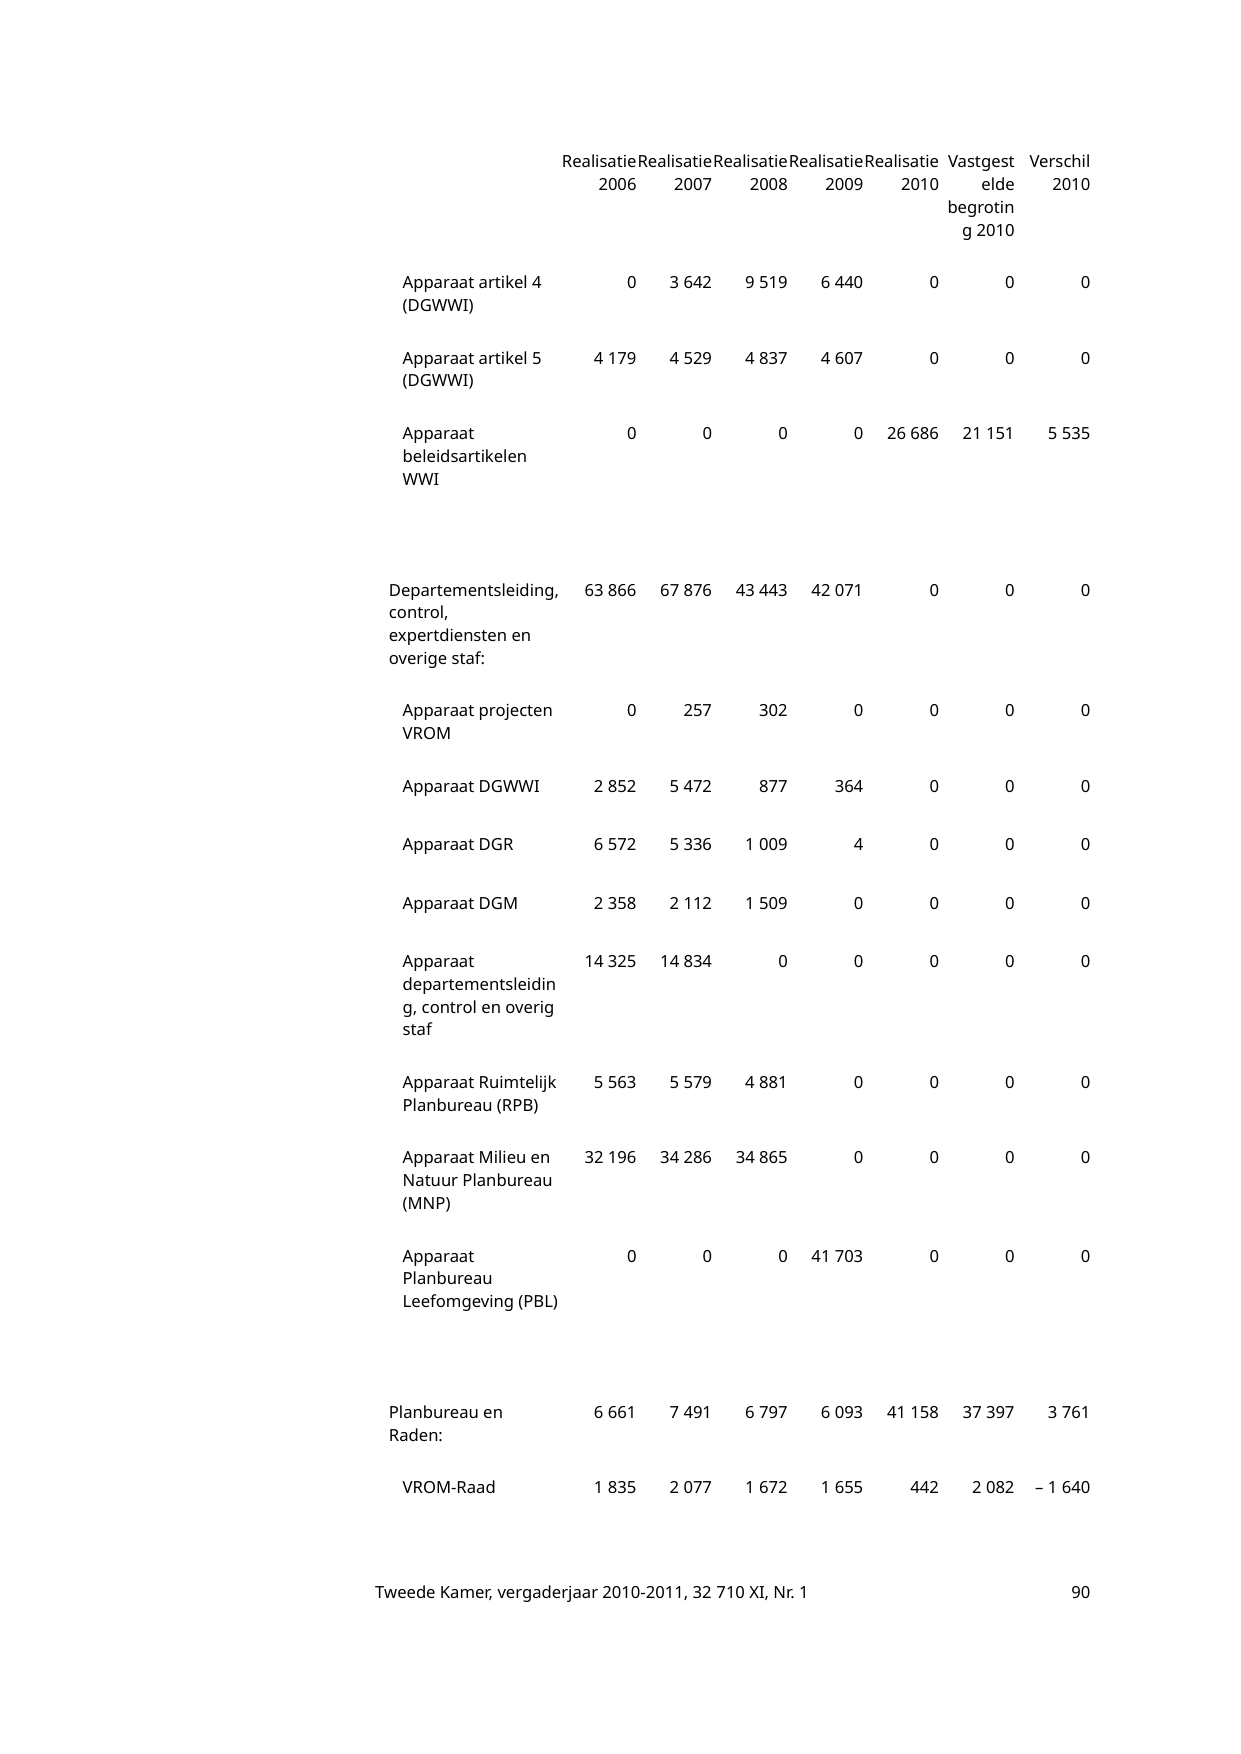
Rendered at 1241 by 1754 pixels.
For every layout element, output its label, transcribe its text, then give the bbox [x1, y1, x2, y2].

table_cell [712, 1342, 787, 1401]
table_cell 0 [863, 1146, 939, 1244]
table_cell 41 703 [788, 1244, 863, 1342]
table_cell Apparaat artikel 4 (DGWWI) [403, 271, 561, 346]
table_cell 0 [863, 699, 939, 774]
table_cell [863, 1342, 939, 1401]
table_cell 364 [788, 775, 863, 833]
table_cell 0 [863, 775, 939, 833]
table_cell [939, 520, 1014, 578]
table_cell Apparaat DGR [403, 833, 561, 891]
table_cell [375, 833, 402, 891]
table_cell [375, 775, 402, 833]
table_header Realisatie 2006 [561, 150, 636, 271]
table_cell [1014, 520, 1090, 578]
table_cell 0 [1014, 578, 1090, 699]
table_cell 0 [939, 346, 1014, 422]
table_cell 0 [561, 271, 636, 346]
table_cell [375, 1342, 561, 1401]
table_cell 0 [712, 1244, 787, 1342]
table_cell 14 325 [561, 950, 636, 1071]
table_cell [375, 422, 402, 520]
table_cell Apparaat projecten VROM [403, 699, 561, 774]
table_cell [375, 271, 402, 346]
table_cell 34 286 [636, 1146, 712, 1244]
table_cell 5 336 [636, 833, 712, 891]
table_header Realisatie 2008 [712, 150, 787, 271]
table_cell 1 672 [712, 1476, 787, 1534]
table_cell Apparaat departementsleiding, control en overig staf [403, 950, 561, 1071]
table_cell 0 [1014, 346, 1090, 422]
table_cell [939, 1342, 1014, 1401]
table_cell 21 151 [939, 422, 1014, 520]
table_cell 1 835 [561, 1476, 636, 1534]
table_cell [375, 1401, 389, 1476]
table_cell 0 [788, 699, 863, 774]
table_header Verschil 2010 [1014, 150, 1090, 271]
table_cell 0 [1014, 271, 1090, 346]
table_cell 0 [712, 422, 787, 520]
table_cell VROM-Raad [403, 1476, 561, 1534]
table_cell 0 [1014, 891, 1090, 950]
table_cell 2 852 [561, 775, 636, 833]
table_cell 0 [863, 1244, 939, 1342]
table_cell 0 [863, 346, 939, 422]
table_cell 0 [939, 1146, 1014, 1244]
table_cell 0 [561, 422, 636, 520]
table_cell 0 [561, 1244, 636, 1342]
table_cell 0 [1014, 699, 1090, 774]
table_header [375, 150, 561, 271]
table_cell 6 093 [788, 1401, 863, 1476]
table_cell 2 082 [939, 1476, 1014, 1534]
table_cell [375, 346, 402, 422]
table_header Realisatie 2007 [636, 150, 712, 271]
table_header Vastgestelde begroting 2010 [939, 150, 1014, 271]
table_cell [375, 520, 561, 578]
table_cell [375, 1476, 402, 1534]
table_cell 67 876 [636, 578, 712, 699]
table_cell 4 529 [636, 346, 712, 422]
table_cell 2 358 [561, 891, 636, 950]
table_cell 1 009 [712, 833, 787, 891]
table_cell 0 [1014, 1071, 1090, 1146]
table_cell [375, 1146, 402, 1244]
table_cell 0 [939, 833, 1014, 891]
table_cell 6 440 [788, 271, 863, 346]
table_cell 0 [939, 271, 1014, 346]
table_cell 6 661 [561, 1401, 636, 1476]
table_cell [788, 1342, 863, 1401]
table_cell 0 [863, 891, 939, 950]
table_cell [375, 578, 389, 699]
table_cell Apparaat Milieu en Natuur Planbureau (MNP) [403, 1146, 561, 1244]
table_cell 2 077 [636, 1476, 712, 1534]
table_header Realisatie 2009 [788, 150, 863, 271]
table_cell 0 [863, 950, 939, 1071]
table_cell 0 [939, 1244, 1014, 1342]
table_cell [863, 520, 939, 578]
table_cell [788, 520, 863, 578]
table_cell 0 [939, 1071, 1014, 1146]
table_cell [375, 699, 402, 774]
table_cell [375, 1071, 402, 1146]
table_cell 0 [939, 775, 1014, 833]
table_cell 14 834 [636, 950, 712, 1071]
table_cell 0 [1014, 775, 1090, 833]
table_cell 4 179 [561, 346, 636, 422]
table_cell 3 761 [1014, 1401, 1090, 1476]
table_cell 0 [561, 699, 636, 774]
table_cell 877 [712, 775, 787, 833]
table_cell Departementsleiding, control, expertdiensten en overige staf: [389, 578, 561, 699]
table_cell 2 112 [636, 891, 712, 950]
table_cell 442 [863, 1476, 939, 1534]
table_header Realisatie 2010 [863, 150, 939, 271]
table_cell [375, 950, 402, 1071]
table_cell [375, 891, 402, 950]
table_cell 42 071 [788, 578, 863, 699]
table_cell 26 686 [863, 422, 939, 520]
table_cell 5 472 [636, 775, 712, 833]
table_cell 63 866 [561, 578, 636, 699]
table_cell 1 509 [712, 891, 787, 950]
table_cell 1 655 [788, 1476, 863, 1534]
table_cell 0 [939, 891, 1014, 950]
table_cell 0 [636, 422, 712, 520]
table_cell 0 [788, 891, 863, 950]
table_cell 43 443 [712, 578, 787, 699]
table_cell 0 [939, 950, 1014, 1071]
table_cell 0 [712, 950, 787, 1071]
table_cell Planbureau en Raden: [389, 1401, 561, 1476]
table_cell Apparaat DGM [403, 891, 561, 950]
table_cell 0 [863, 578, 939, 699]
table_cell [712, 520, 787, 578]
table_cell Apparaat Planbureau Leefomgeving (PBL) [403, 1244, 561, 1342]
table_cell 6 572 [561, 833, 636, 891]
table_cell 257 [636, 699, 712, 774]
table_cell 0 [1014, 1244, 1090, 1342]
table_cell 37 397 [939, 1401, 1014, 1476]
table_cell 4 881 [712, 1071, 787, 1146]
table_cell 5 535 [1014, 422, 1090, 520]
table_cell 9 519 [712, 271, 787, 346]
table_cell 0 [863, 271, 939, 346]
table_cell 0 [788, 1071, 863, 1146]
table_cell [1014, 1342, 1090, 1401]
table_cell 0 [788, 1146, 863, 1244]
table_cell 5 563 [561, 1071, 636, 1146]
table_cell Apparaat DGWWI [403, 775, 561, 833]
table_cell – 1 640 [1014, 1476, 1090, 1534]
table_cell Apparaat beleidsartikelen WWI [403, 422, 561, 520]
table_cell 7 491 [636, 1401, 712, 1476]
table_cell [636, 1342, 712, 1401]
table_cell 0 [788, 950, 863, 1071]
table_cell 5 579 [636, 1071, 712, 1146]
table_cell [375, 1244, 402, 1342]
table_cell 4 837 [712, 346, 787, 422]
table_cell 6 797 [712, 1401, 787, 1476]
table_cell 0 [788, 422, 863, 520]
table_cell 0 [939, 578, 1014, 699]
table_cell 34 865 [712, 1146, 787, 1244]
table_cell 4 607 [788, 346, 863, 422]
table_cell [561, 520, 636, 578]
table_cell 0 [939, 699, 1014, 774]
table_cell 0 [1014, 1146, 1090, 1244]
table_cell 0 [863, 833, 939, 891]
table_cell 3 642 [636, 271, 712, 346]
table_cell 32 196 [561, 1146, 636, 1244]
table_cell 0 [863, 1071, 939, 1146]
table_cell 0 [1014, 833, 1090, 891]
table_cell [561, 1342, 636, 1401]
table_cell 302 [712, 699, 787, 774]
table_cell 0 [636, 1244, 712, 1342]
table_cell 41 158 [863, 1401, 939, 1476]
table_cell Apparaat Ruimtelijk Planbureau (RPB) [403, 1071, 561, 1146]
table_cell 0 [1014, 950, 1090, 1071]
table_cell 4 [788, 833, 863, 891]
table_cell [636, 520, 712, 578]
table_cell Apparaat artikel 5 (DGWWI) [403, 346, 561, 422]
